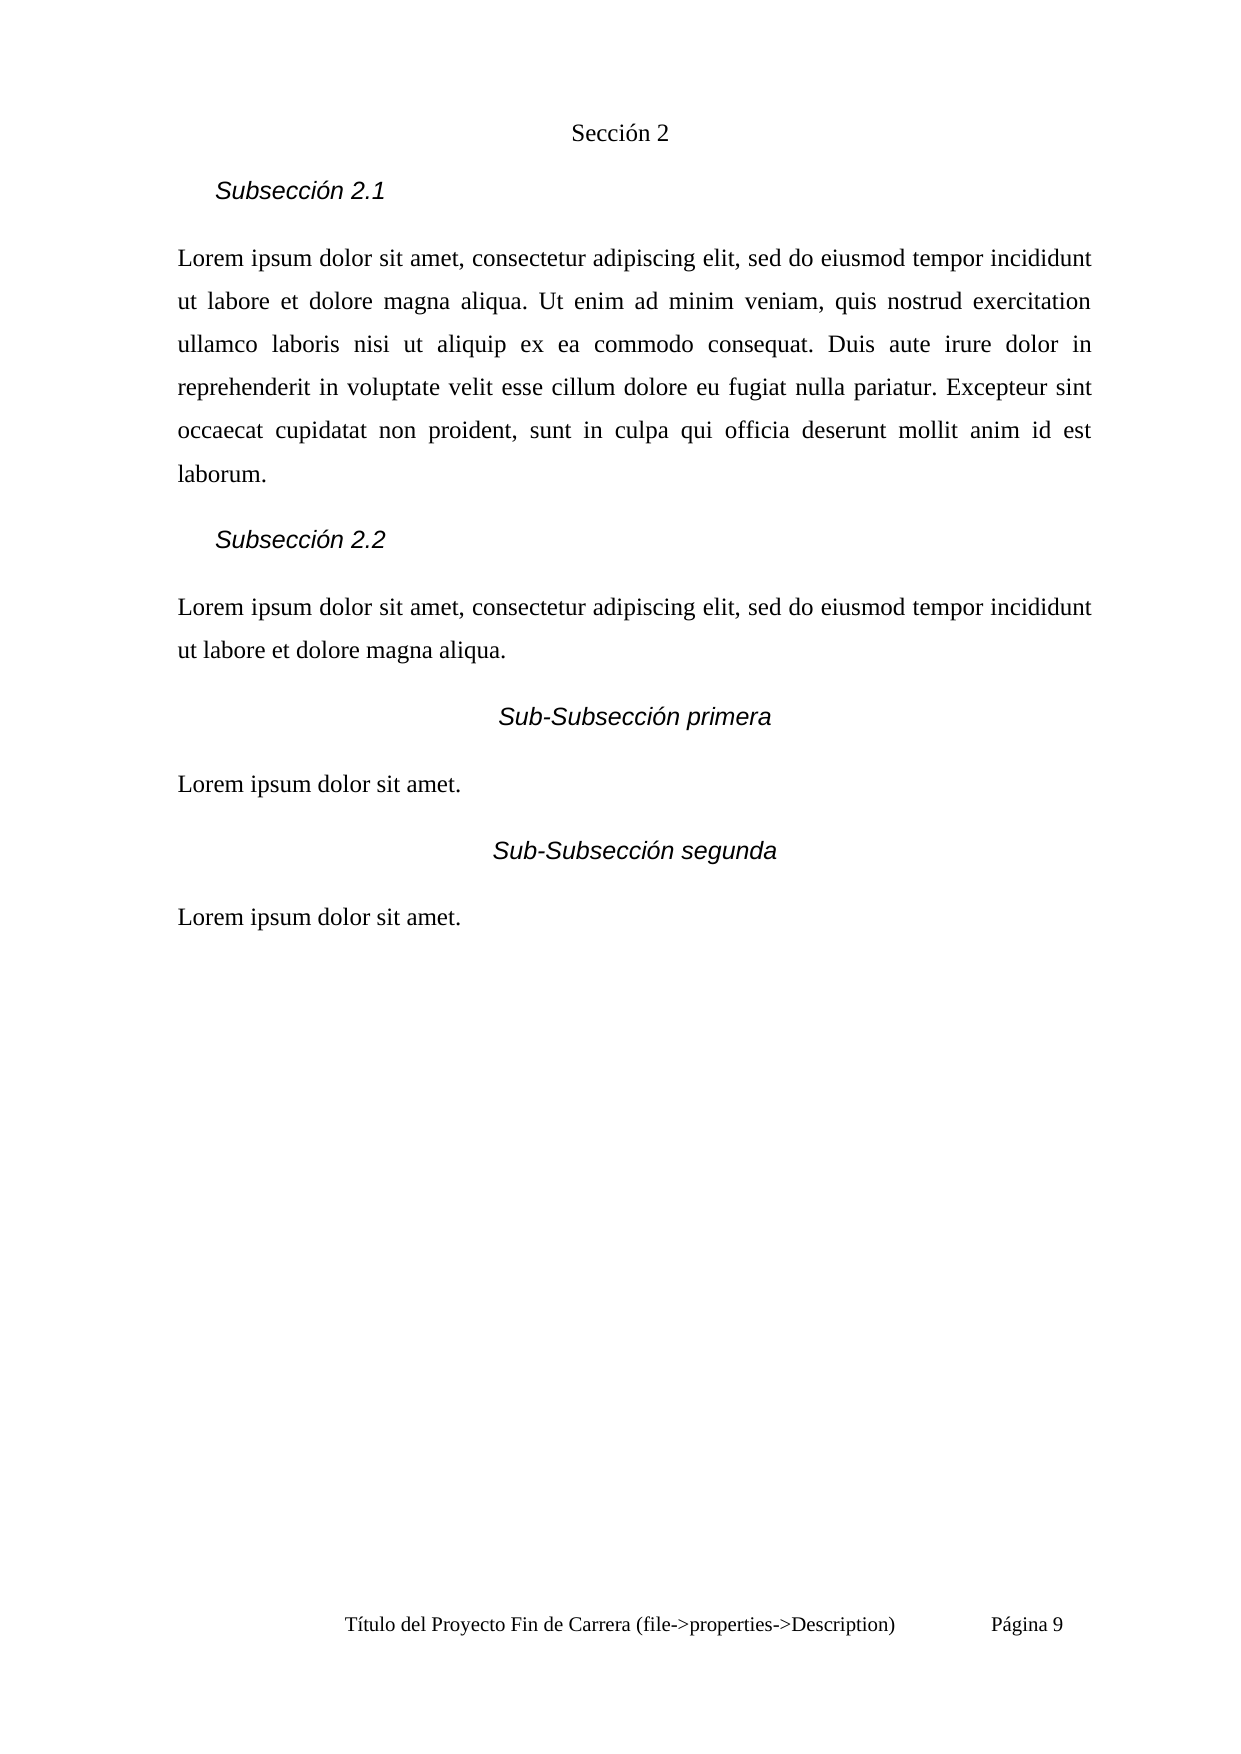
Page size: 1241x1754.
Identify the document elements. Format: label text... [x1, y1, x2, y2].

subtitle Subsección 2.1 [177, 176, 1093, 205]
text Lorem ipsum dolor sit amet, consectetur adipiscing elit, sed do eiusmod tempor incididunt ut labore et dolore magna aliqua. [177, 592, 1093, 664]
text Lorem ipsum dolor sit amet. [177, 902, 1093, 931]
subtitle Sub-Subsección segunda [177, 836, 1093, 864]
text Lorem ipsum dolor sit amet. [177, 769, 1093, 798]
subtitle Subsección 2.2 [177, 526, 1093, 554]
text Lorem ipsum dolor sit amet, consectetur adipiscing elit, sed do eiusmod tempor incididunt ut labore et dolore magna aliqua. Ut enim ad minim veniam, quis nostrud exercitation ullamco laboris nisi ut aliquip ex ea commodo consequat. Duis aute irure dolor in reprehenderit in voluptate velit esse cillum dolore eu fugiat nulla pariatur. Excepteur sint occaecat cupidatat non proident, sunt in culpa qui officia deserunt mollit anim id est laborum. [177, 243, 1093, 487]
subtitle Sub-Subsección primera [177, 702, 1093, 731]
